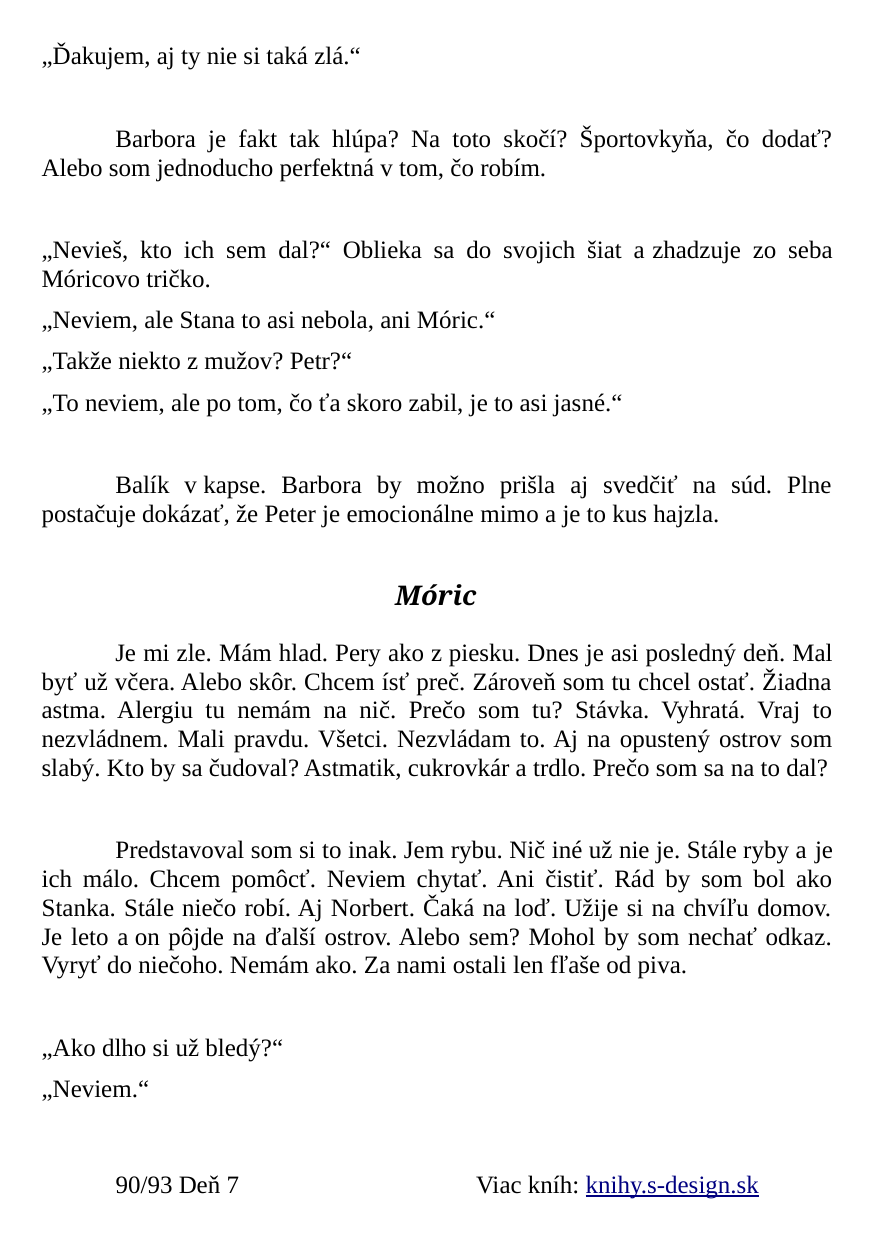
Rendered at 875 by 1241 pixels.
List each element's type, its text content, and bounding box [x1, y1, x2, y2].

text „Takže niekto z mužov? Petr?“ [41, 346, 833, 375]
text Balík v kapse. Barbora by možno prišla aj svedčiť na súd. Plne postačuje dokázať, že Peter je emocionálne mimo a je to kus hajzla. [41, 470, 833, 528]
text „Nevieš, kto ich sem dal?“ Oblieka sa do svojich šiat a zhadzuje zo seba Móricovo tričko. [41, 235, 833, 293]
text Predstavoval som si to inak. Jem rybu. Nič iné už nie je. Stále ryby a je ich málo. Chcem pomôcť. Neviem chytať. Ani čistiť. Rád by som bol ako Stanka. Stále niečo robí. Aj Norbert. Čaká na loď. Užije si na chvíľu domov. Je leto a on pôjde na ďalší ostrov. Alebo sem? Mohol by som nechať odkaz. Vyryť do niečoho. Nemám ako. Za nami ostali len fľaše od piva. [41, 835, 833, 979]
text „Neviem.“ [41, 1074, 833, 1103]
text „Ďakujem, aj ty nie si taká zlá.“ [41, 41, 833, 70]
text „Neviem, ale Stana to asi nebola, ani Móric.“ [41, 305, 833, 334]
subtitle Móric [41, 577, 833, 614]
text „To neviem, ale po tom, čo ťa skoro zabil, je to asi jasné.“ [41, 388, 833, 416]
text „Ako dlho si už bledý?“ [41, 1033, 833, 1062]
text Je mi zle. Mám hlad. Pery ako z piesku. Dnes je asi posledný deň. Mal byť už včera. Alebo skôr. Chcem ísť preč. Zároveň som tu chcel ostať. Žiadna astma. Alergiu tu nemám na nič. Prečo som tu? Stávka. Vyhratá. Vraj to nezvládnem. Mali pravdu. Všetci. Nezvládam to. Aj na opustený ostrov som slabý. Kto by sa čudoval? Astmatik, cukrovkár a trdlo. Prečo som sa na to dal? [41, 638, 833, 782]
text Barbora je fakt tak hlúpa? Na toto skočí? Športovkyňa, čo dodať? Alebo som jednoducho perfektná v tom, čo robím. [41, 124, 833, 181]
